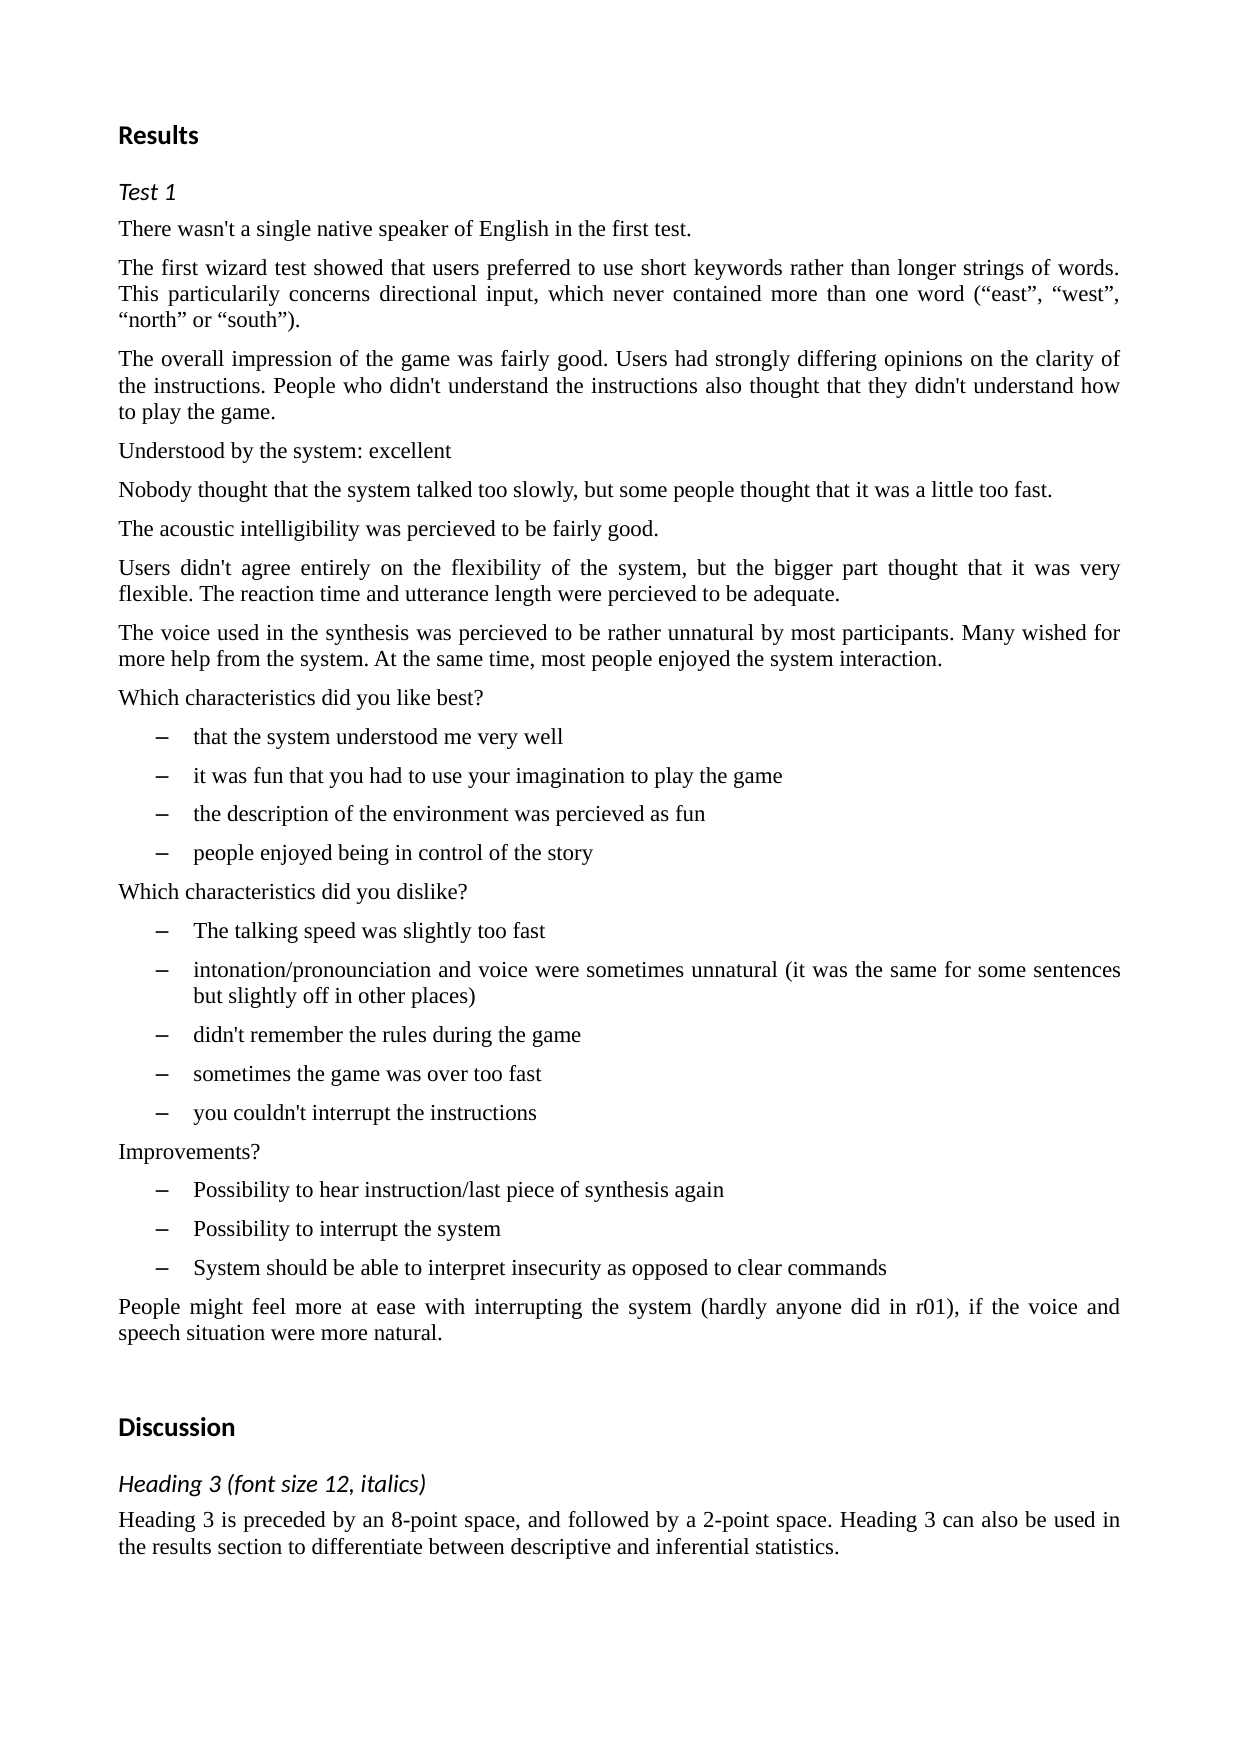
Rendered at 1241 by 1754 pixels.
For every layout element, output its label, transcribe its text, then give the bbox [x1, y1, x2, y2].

subtitle Discussion [118, 1410, 1122, 1443]
text People might feel more at ease with interrupting the system (hardly anyone did in r01), if the voice and speech situation were more natural. [118, 1293, 1122, 1346]
text The first wizard test showed that users preferred to use short keywords rather than longer strings of words. This particularily concerns directional input, which never contained more than one word (“east”, “west”, “north” or “south”). [118, 254, 1122, 333]
list Possibility to hear instruction/last piece of synthesis again [156, 1177, 1122, 1203]
list didn't remember the rules during the game [156, 1021, 1122, 1047]
list intonation/pronounciation and voice were sometimes unnatural (it was the same for some sentences but slightly off in other places) [156, 956, 1122, 1009]
text There wasn't a single native speaker of English in the first test. [118, 215, 1122, 241]
text Nobody thought that the system talked too slowly, but some people thought that it was a little too fast. [118, 476, 1122, 502]
list The talking speed was slightly too fast [156, 917, 1122, 943]
list it was fun that you had to use your imagination to play the game [156, 762, 1122, 788]
subtitle Heading 3 (font size 12, italics) [118, 1468, 1122, 1498]
text The overall impression of the game was fairly good. Users had strongly differing opinions on the clarity of the instructions. People who didn't understand the instructions also thought that they didn't understand how to play the game. [118, 345, 1122, 424]
text Which characteristics did you dislike? [118, 878, 1122, 904]
list people enjoyed being in control of the story [156, 839, 1122, 866]
text Users didn't agree entirely on the flexibility of the system, but the bigger part thought that it was very flexible. The reaction time and utterance length were percieved to be adequate. [118, 553, 1122, 606]
text The voice used in the synthesis was percieved to be rather unnatural by most participants. Many wished for more help from the system. At the same time, most people enjoyed the system interaction. [118, 619, 1122, 671]
list System should be able to interpret insecurity as opposed to clear commands [156, 1254, 1122, 1281]
text Heading 3 is preceded by an 8-point space, and followed by a 2-point space. Heading 3 can also be used in the results section to differentiate between descriptive and inferential statistics. [118, 1507, 1122, 1559]
text Improvements? [118, 1138, 1122, 1164]
subtitle Test 1 [118, 176, 1122, 207]
list Possibility to interrupt the system [156, 1215, 1122, 1242]
subtitle Results [118, 118, 1122, 151]
list that the system understood me very well [156, 723, 1122, 749]
list the description of the environment was percieved as fun [156, 801, 1122, 827]
text Which characteristics did you like best? [118, 684, 1122, 710]
list you couldn't interrupt the instructions [156, 1099, 1122, 1125]
list sometimes the game was over too fast [156, 1060, 1122, 1086]
text The acoustic intelligibility was percieved to be fairly good. [118, 515, 1122, 541]
text Understood by the system: excellent [118, 437, 1122, 463]
